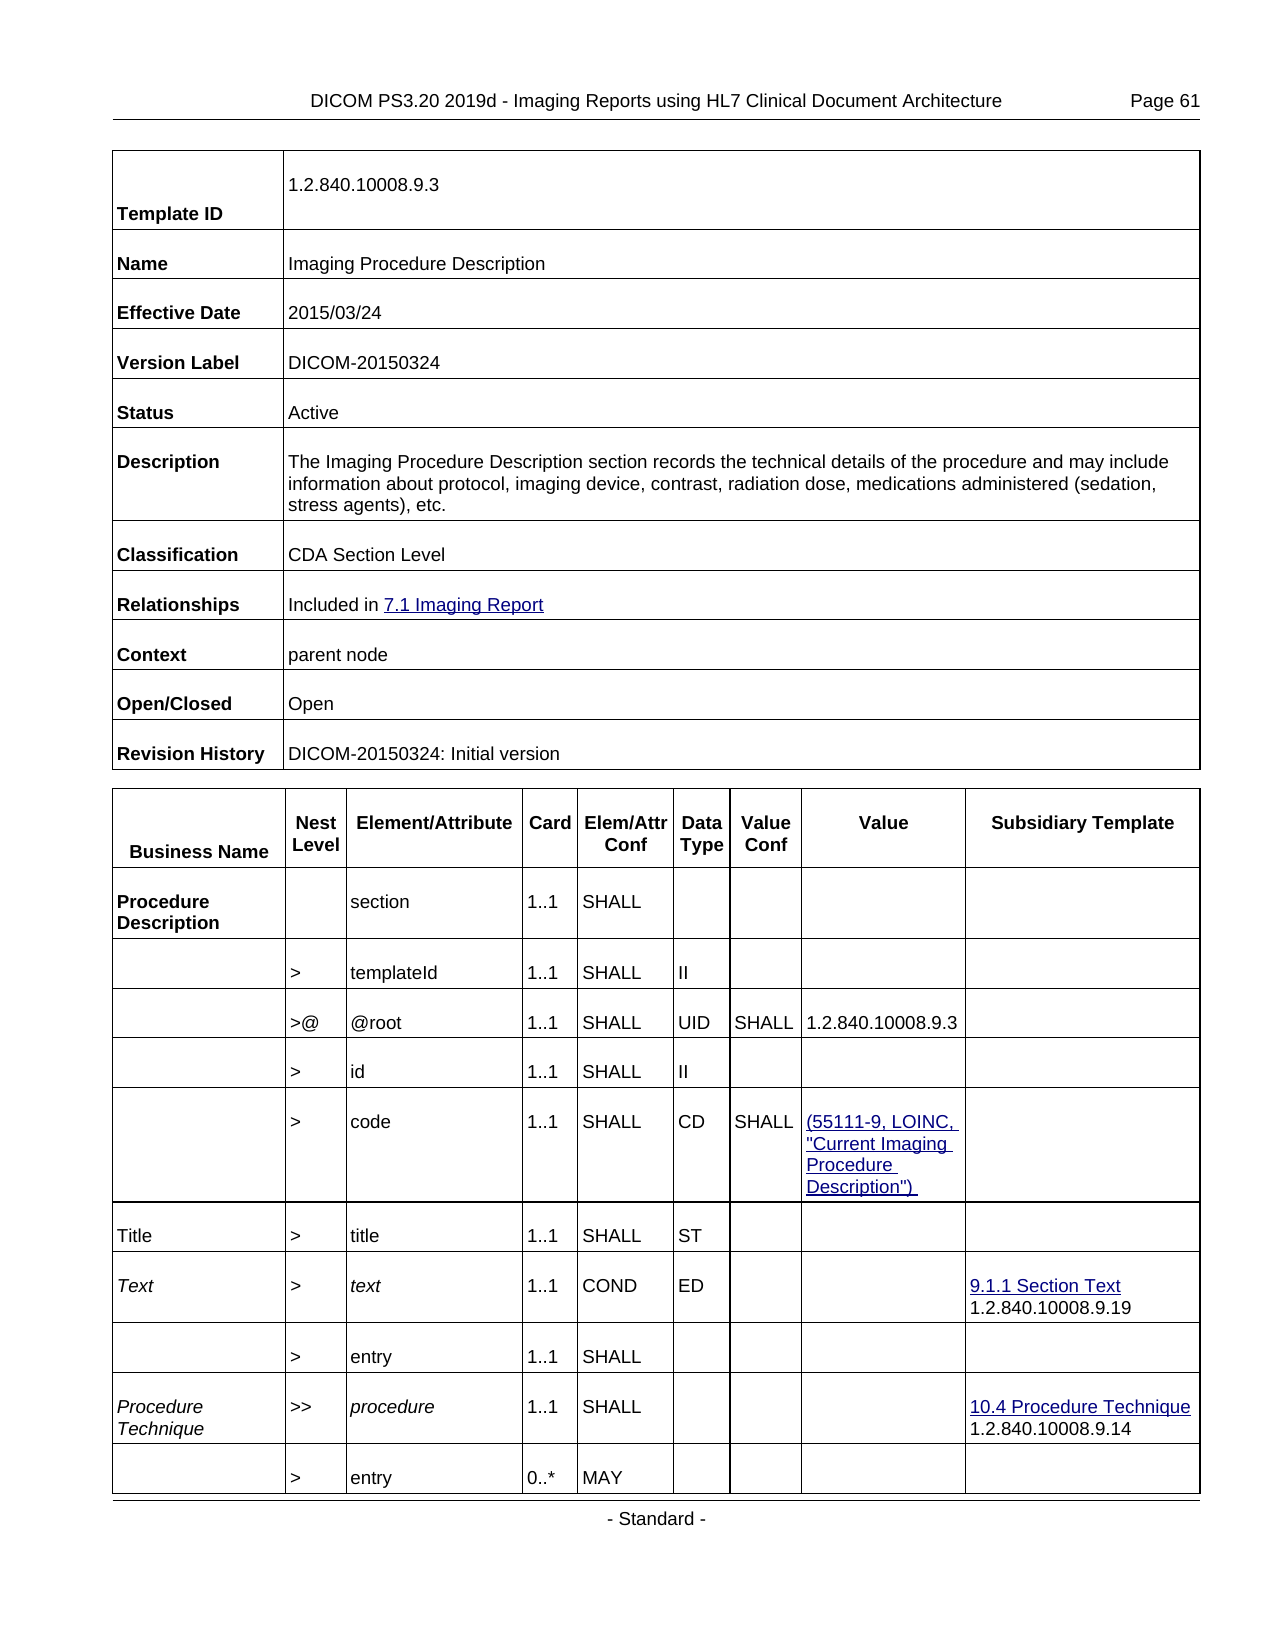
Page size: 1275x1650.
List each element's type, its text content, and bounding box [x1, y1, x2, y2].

table_cell [731, 1252, 801, 1322]
table_cell > [286, 1252, 346, 1322]
table_cell SHALL [578, 939, 673, 988]
table_cell MAY [578, 1444, 673, 1493]
table_cell [731, 1323, 801, 1372]
table_cell [674, 868, 729, 938]
table_cell 1..1 [523, 868, 577, 938]
table_header 1.2.840.10008.9.3 [284, 151, 1199, 228]
table_cell 1..1 [523, 1252, 577, 1322]
table_cell [286, 868, 346, 938]
table_cell [966, 1323, 1199, 1372]
table_cell [966, 868, 1199, 938]
table_header Business Name [113, 789, 285, 867]
table_cell [802, 1444, 965, 1493]
table_cell [731, 1373, 801, 1443]
table_cell Procedure​Technique [113, 1373, 285, 1443]
table_cell SHALL [731, 1088, 801, 1201]
table_cell ST [674, 1203, 729, 1251]
table_cell The Imaging Procedure Description section records the technical details of the procedure and may include information about protocol, imaging device, contrast, radiation dose, medications administered (sedation, stress agents), etc. [284, 428, 1199, 520]
table_cell > [286, 1203, 346, 1251]
table_cell [113, 1088, 285, 1201]
table_cell >@ [286, 989, 346, 1037]
table_cell [731, 1444, 801, 1493]
table_cell (55111-9, LOINC, "Current Imaging Procedure Description") [802, 1088, 965, 1201]
table_cell [113, 1038, 285, 1087]
table_cell Text [113, 1252, 285, 1322]
table_header Elem/Attr Conf [578, 789, 673, 867]
table_cell Classification [113, 521, 283, 570]
table_cell [113, 939, 285, 988]
table_cell II [674, 1038, 729, 1087]
table_cell entry [347, 1444, 522, 1493]
table_cell [966, 989, 1199, 1037]
table_header Card [523, 789, 577, 867]
table_cell Relationships [113, 571, 283, 619]
table_cell UID [674, 989, 729, 1037]
table_cell Description [113, 428, 283, 520]
table_header Value Conf [731, 789, 801, 867]
table_cell template​Id [347, 939, 522, 988]
table_cell [802, 1373, 965, 1443]
table_cell [113, 1444, 285, 1493]
table_cell [731, 1038, 801, 1087]
table_cell SHALL [578, 1373, 673, 1443]
table_cell Imaging Procedure Description [284, 230, 1199, 278]
table_cell Status [113, 379, 283, 427]
table_cell Title [113, 1203, 285, 1251]
table_cell 1..1 [523, 1373, 577, 1443]
table_cell [802, 1203, 965, 1251]
table_cell 1..1 [523, 939, 577, 988]
table_cell code [347, 1088, 522, 1201]
table_cell [802, 939, 965, 988]
table_cell >> [286, 1373, 346, 1443]
table_header Data Type [674, 789, 729, 867]
table_cell [731, 939, 801, 988]
table_cell 1..1 [523, 1038, 577, 1087]
table_cell SHALL [578, 1203, 673, 1251]
table_cell > [286, 1444, 346, 1493]
table_cell procedure [347, 1373, 522, 1443]
table_cell [966, 1038, 1199, 1087]
table_cell Open/Closed [113, 670, 283, 719]
table_cell text [347, 1252, 522, 1322]
table_cell CD [674, 1088, 729, 1201]
table_cell SHALL [578, 1038, 673, 1087]
table_cell 0..* [523, 1444, 577, 1493]
table_cell ED [674, 1252, 729, 1322]
table_cell > [286, 1088, 346, 1201]
table_cell Revision History [113, 720, 283, 768]
table_cell Effective Date [113, 279, 283, 328]
table_cell [802, 868, 965, 938]
table_cell 1..1 [523, 989, 577, 1037]
table_cell > [286, 939, 346, 988]
table_cell [966, 1203, 1199, 1251]
table_cell section [347, 868, 522, 938]
table_header Nest Level [286, 789, 346, 867]
table_cell [966, 1088, 1199, 1201]
table_cell [802, 1323, 965, 1372]
table_cell [674, 1444, 729, 1493]
table_cell CDA Section Level [284, 521, 1199, 570]
table_cell 9.1.1 Section Text 1.2.840.10008.9.19 [966, 1252, 1199, 1322]
table_cell > [286, 1038, 346, 1087]
table_cell Open [284, 670, 1199, 719]
table_cell 10.4 Procedure Technique 1.2.840.10008.9.14 [966, 1373, 1199, 1443]
table_cell DICOM-20150324: Initial version [284, 720, 1199, 768]
table_header Template ID [113, 151, 283, 228]
table_cell Procedure​Description [113, 868, 285, 938]
table_cell [731, 868, 801, 938]
table_cell [674, 1323, 729, 1372]
table_cell Version Label [113, 329, 283, 377]
table_cell id [347, 1038, 522, 1087]
table_cell @root [347, 989, 522, 1037]
table_header Subsidiary Template [966, 789, 1199, 867]
table_cell [674, 1373, 729, 1443]
table_cell DICOM-20150324 [284, 329, 1199, 377]
table_cell [802, 1038, 965, 1087]
table_cell SHALL [578, 868, 673, 938]
table_cell [966, 1444, 1199, 1493]
table_cell 2015/03/24 [284, 279, 1199, 328]
table_cell Included in 7.1 Imaging Report [284, 571, 1199, 619]
table_header Value [802, 789, 965, 867]
table_cell [966, 939, 1199, 988]
table_cell [113, 1323, 285, 1372]
table_cell SHALL [578, 1088, 673, 1201]
table_header Element/​Attribute [347, 789, 522, 867]
table_cell [731, 1203, 801, 1251]
table_cell > [286, 1323, 346, 1372]
table_cell SHALL [731, 989, 801, 1037]
table_cell parent node [284, 620, 1199, 669]
table_cell Context [113, 620, 283, 669]
table_cell 1..1 [523, 1088, 577, 1201]
table_cell [802, 1252, 965, 1322]
table_cell SHALL [578, 989, 673, 1037]
table_cell [113, 989, 285, 1037]
table_cell 1.2.840.10008.9.3 [802, 989, 965, 1037]
table_cell SHALL [578, 1323, 673, 1372]
table_cell entry [347, 1323, 522, 1372]
table_cell COND [578, 1252, 673, 1322]
table_cell Name [113, 230, 283, 278]
table_cell 1..1 [523, 1203, 577, 1251]
table_cell 1..1 [523, 1323, 577, 1372]
table_cell II [674, 939, 729, 988]
table_cell title [347, 1203, 522, 1251]
table_cell Active [284, 379, 1199, 427]
